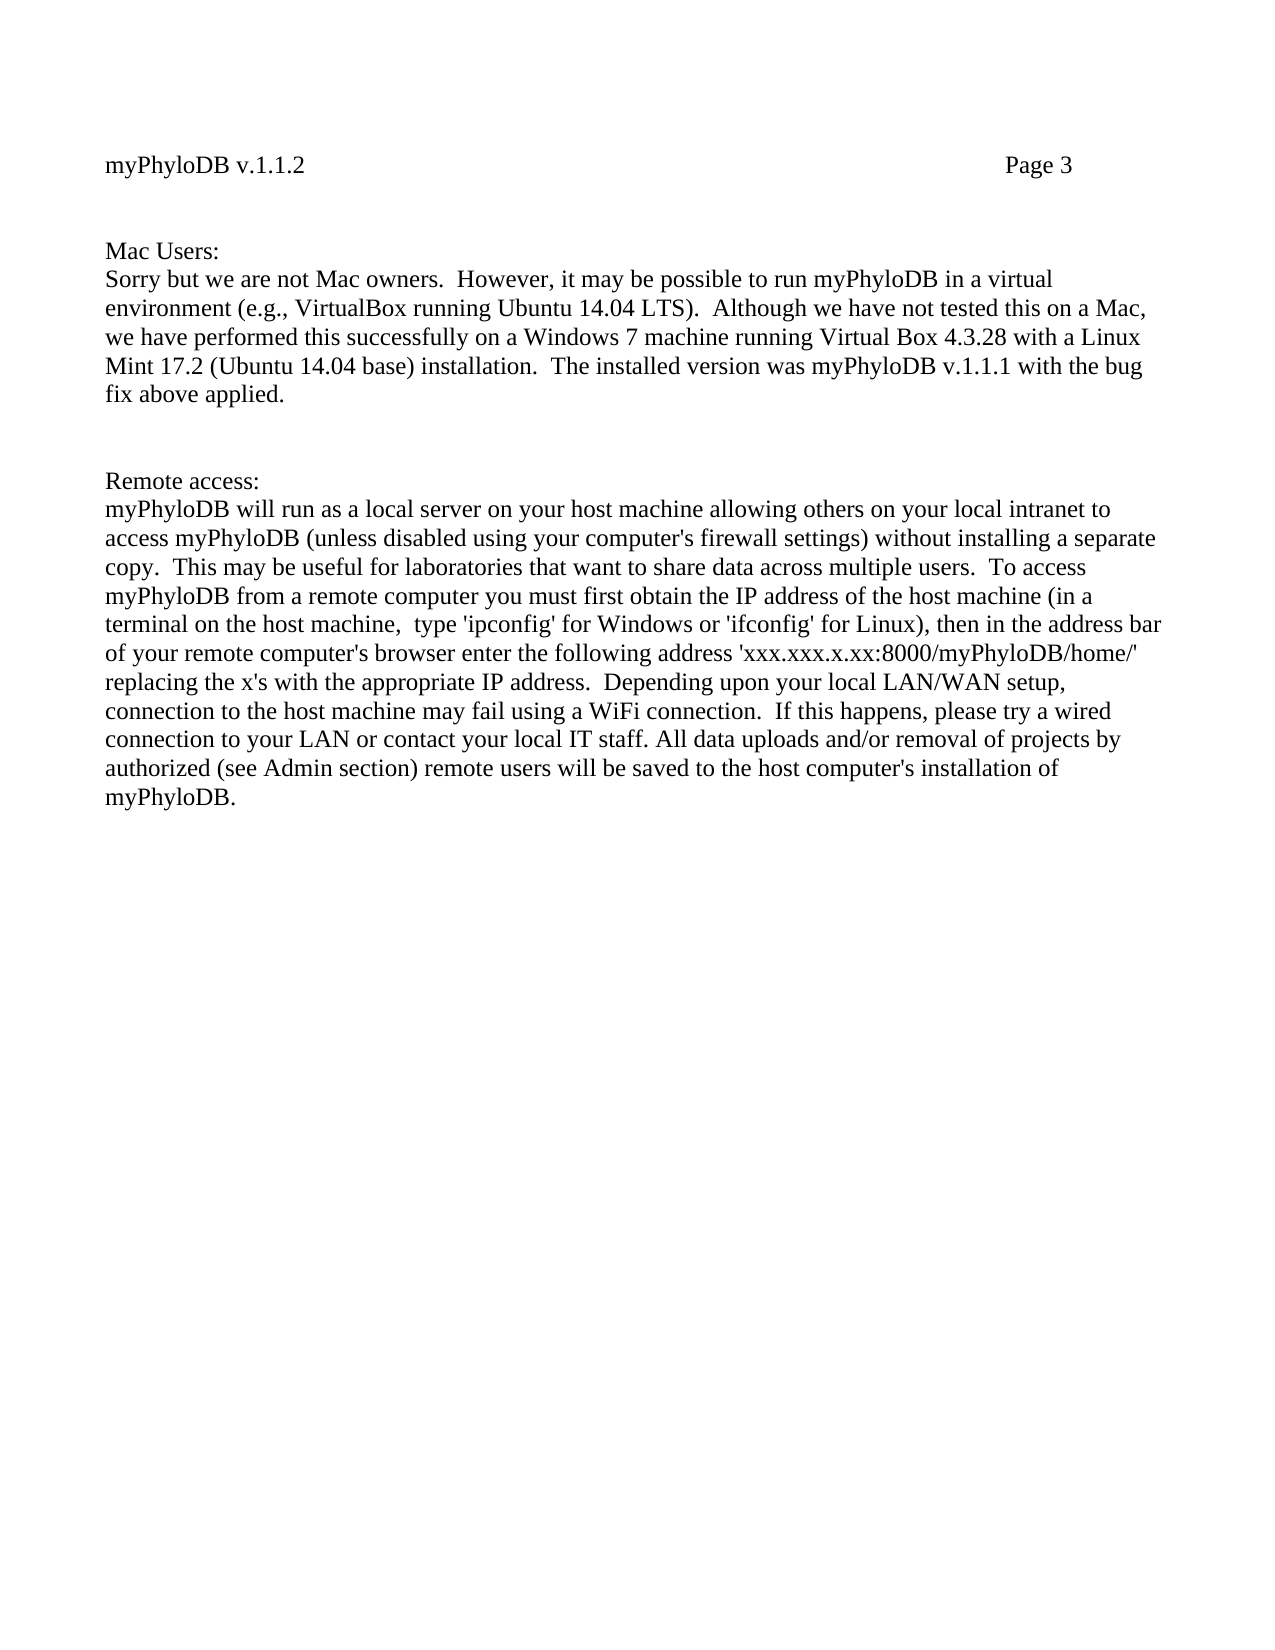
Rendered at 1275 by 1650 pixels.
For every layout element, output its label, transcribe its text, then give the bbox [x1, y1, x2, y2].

text Sorry but we are not Mac owners. However, it may be possible to run myPhyloDB in a virtual environment (e.g., VirtualBox running Ubuntu 14.04 LTS). Although we have not tested this on a Mac, we have performed this successfully on a Windows 7 machine running Virtual Box 4.3.28 with a Linux Mint 17.2 (Ubuntu 14.04 base) installation. The installed version was myPhyloDB v.1.1.1 with the bug fix above applied. [105, 264, 1170, 408]
text Mac Users: [105, 236, 1170, 264]
text myPhyloDB will run as a local server on your host machine allowing others on your local intranet to access myPhyloDB (unless disabled using your computer's firewall settings) without installing a separate copy. This may be useful for laboratories that want to share data across multiple users. To access myPhyloDB from a remote computer you must first obtain the IP address of the host machine (in a terminal on the host machine, type 'ipconfig' for Windows or 'ifconfig' for Linux), then in the address bar of your remote computer's browser enter the following address 'xxx.xxx.x.xx:8000/myPhyloDB/home/' replacing the x's with the appropriate IP address. Depending upon your local LAN/WAN setup, connection to the host machine may fail using a WiFi connection. If this happens, please try a wired connection to your LAN or contact your local IT staff. All data uploads and/or removal of projects by authorized (see Admin section) remote users will be saved to the host computer's installation of myPhyloDB. [105, 494, 1170, 811]
text Remote access: [105, 466, 1170, 494]
